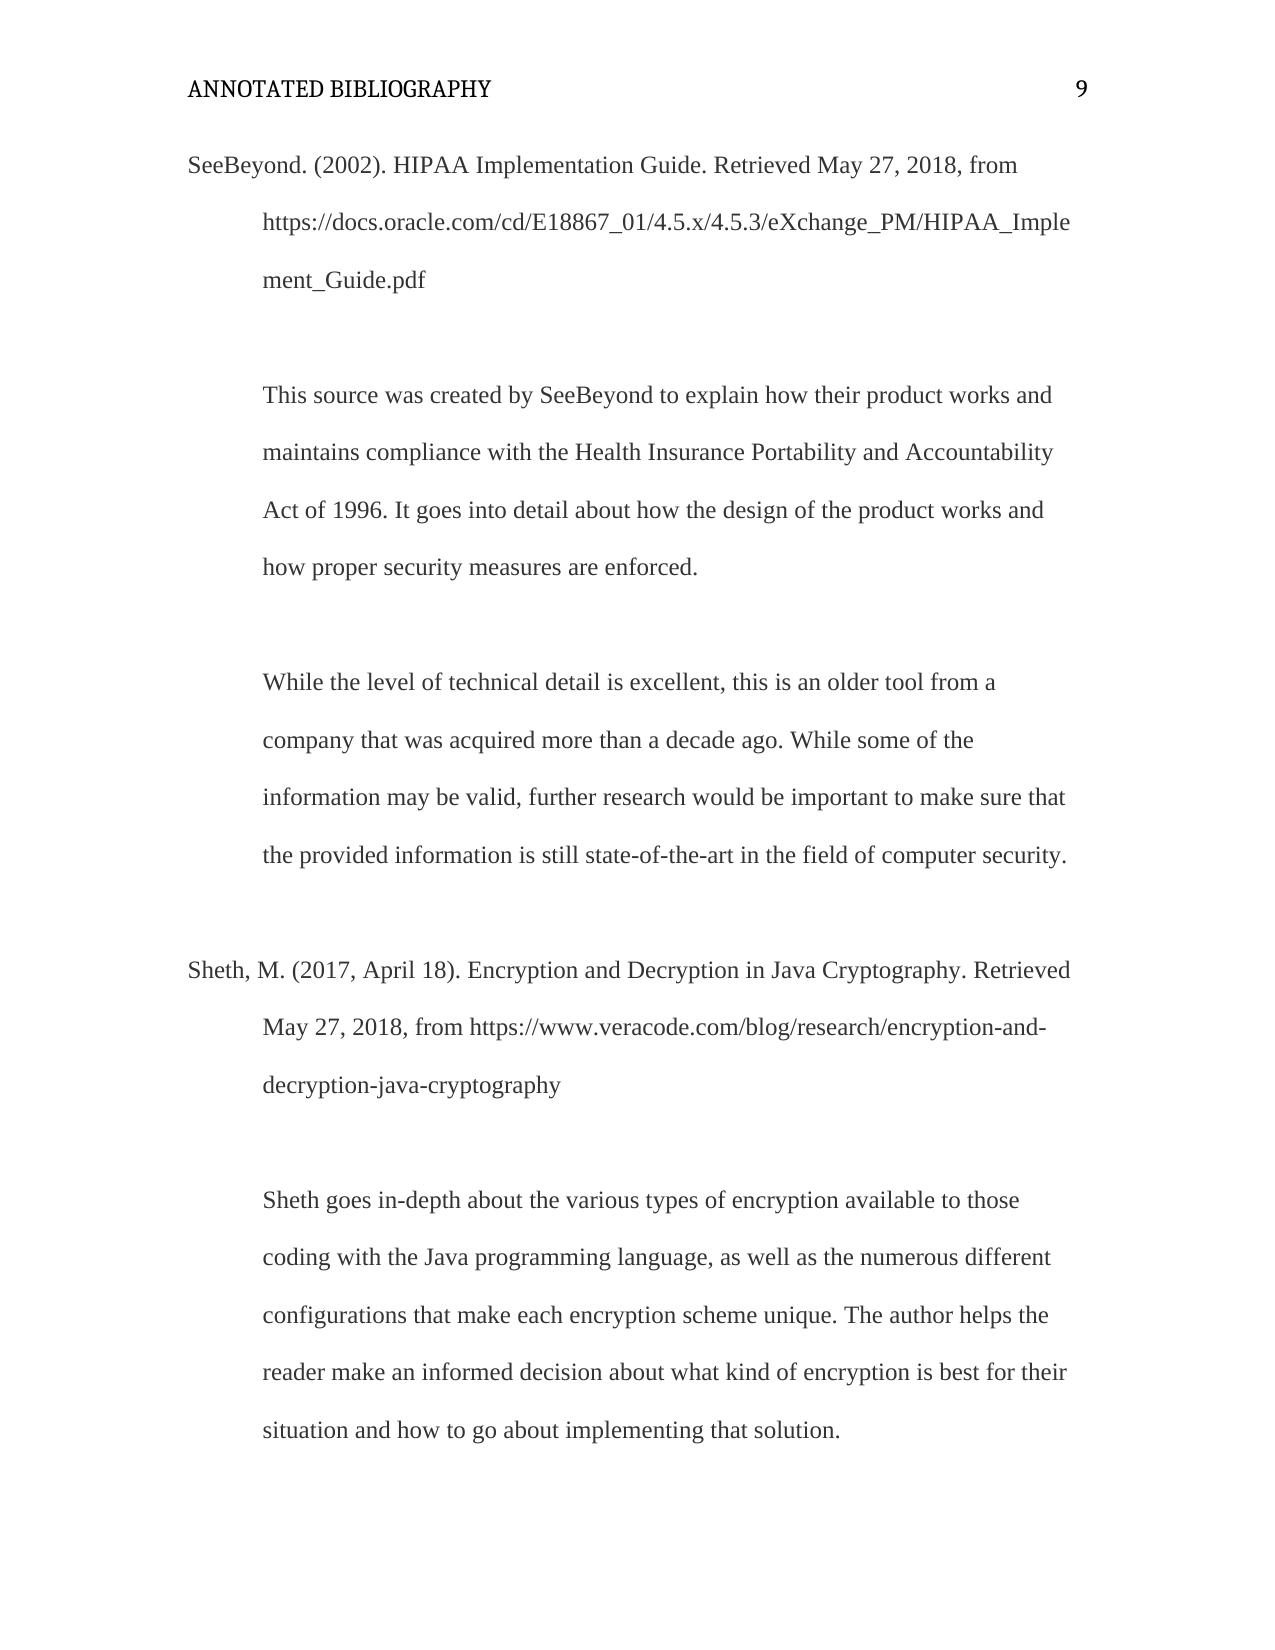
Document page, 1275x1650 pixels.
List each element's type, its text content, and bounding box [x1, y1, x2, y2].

text Sheth goes in-depth about the various types of encryption available to those coding with the Java programming language, as well as the numerous different configurations that make each encryption scheme unique. The author helps the reader make an informed decision about what kind of encryption is best for their situation and how to go about implementing that solution. [187, 1185, 1087, 1444]
text This source was created by SeeBeyond to explain how their product works and maintains compliance with the Health Insurance Portability and Accountability Act of 1996. It goes into detail about how the design of the product works and how proper security measures are enforced. [187, 380, 1087, 581]
text SeeBeyond. (2002). HIPAA Implementation Guide. Retrieved May 27, 2018, from https://docs.oracle.com/cd/E18867_01/4.5.x/4.5.3/eXchange_PM/HIPAA_Implement_Guide.pdf [187, 150, 1087, 294]
text Sheth, M. (2017, April 18). Encryption and Decryption in Java Cryptography. Retrieved May 27, 2018, from https://www.veracode.com/blog/research/encryption-and-decryption-java-cryptography [187, 955, 1087, 1099]
text While the level of technical detail is excellent, this is an older tool from a company that was acquired more than a decade ago. While some of the information may be valid, further research would be important to make sure that the provided information is still state-of-the-art in the field of computer security. [187, 667, 1087, 869]
